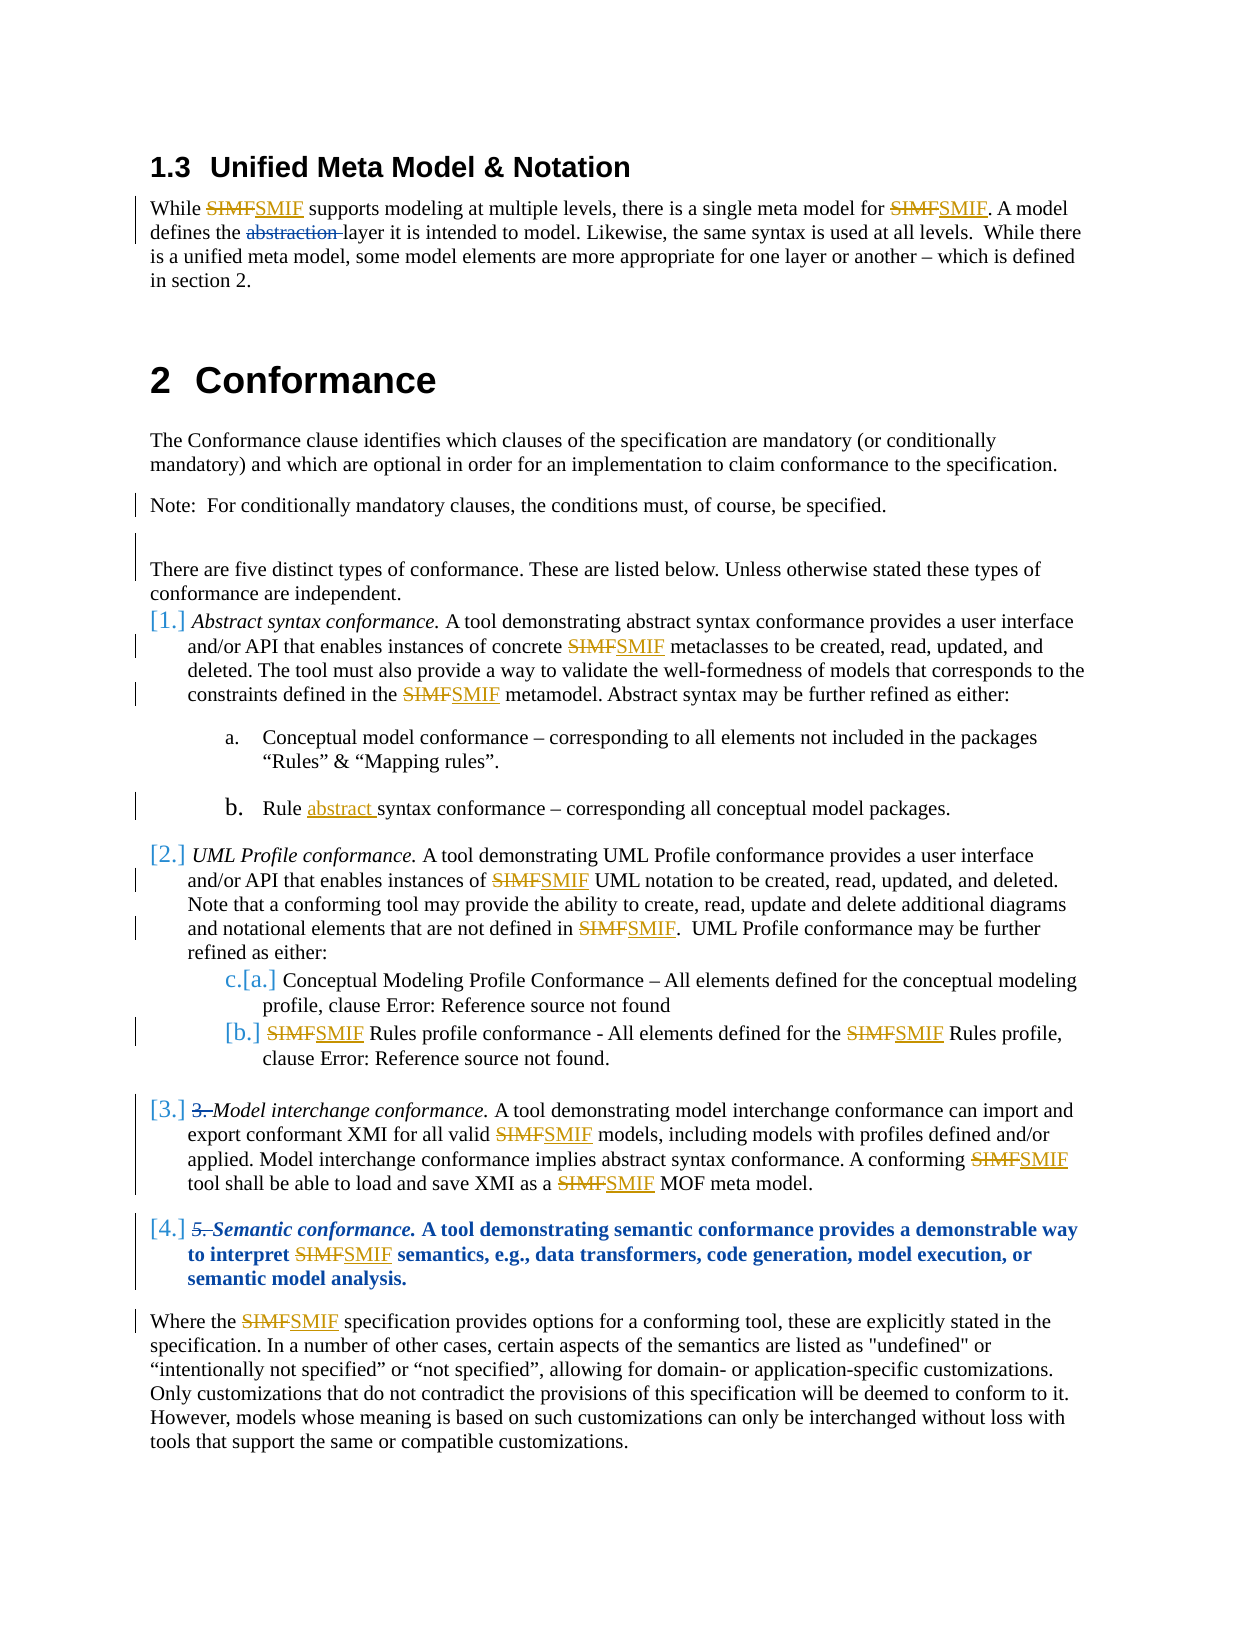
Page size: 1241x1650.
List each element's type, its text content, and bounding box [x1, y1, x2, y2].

list SMIF Rules profile conformance - All elements defined for the SMIF Rules profile, clause Error: Reference source not found. [225, 1017, 1090, 1069]
text Where the SMIF specification provides options for a conforming tool, these are explicitly stated in the specification. In a number of other cases, certain aspects of the semantics are listed as "undefined" or “intentionally not specified” or “not specified”, allowing for domain- or application-specific customizations. Only customizations that do not contradict the provisions of this specification will be deemed to conform to it. However, models whose meaning is based on such customizations can only be interchanged without loss with tools that support the same or compatible customizations. [150, 1309, 1090, 1453]
text There are five distinct types of conformance. These are listed below. Unless otherwise stated these types of conformance are independent. [150, 557, 1090, 605]
subtitle Conformance [150, 358, 1090, 401]
list Conceptual model conformance – corresponding to all elements not included in the packages “Rules” & “Mapping rules”. [225, 725, 1090, 773]
text While SMIF supports modeling at multiple levels, there is a single meta model for SMIF. A model defines the layer it is intended to model. Likewise, the same syntax is used at all levels. While there is a unified meta model, some model elements are more appropriate for one layer or another – which is defined in section 2. [150, 196, 1090, 292]
text Note: For conditionally mandatory clauses, the conditions must, of course, be specified. [150, 492, 1090, 517]
list Conceptual Modeling Profile Conformance – All elements defined for the conceptual modeling profile, clause Error: Reference source not found [225, 964, 1090, 1017]
text The Conformance clause identifies which clauses of the specification are mandatory (or conditionally mandatory) and which are optional in order for an implementation to claim conformance to the specification. [150, 428, 1090, 476]
list Rule abstract syntax conformance – corresponding all conceptual model packages. [225, 792, 1090, 820]
list Semantic conformance. A tool demonstrating semantic conformance provides a demonstrable way to interpret SMIF semantics, e.g., data transformers, code generation, model execution, or semantic model analysis. [150, 1213, 1090, 1290]
list Model interchange conformance. A tool demonstrating model interchange conformance can import and export conformant XMI for all valid SMIF models, including models with profiles defined and/or applied. Model interchange conformance implies abstract syntax conformance. A conforming SMIF tool shall be able to load and save XMI as a SMIF MOF meta model. [150, 1094, 1090, 1194]
subtitle Unified Meta Model & Notation [150, 150, 1090, 183]
list UML Profile conformance. A tool demonstrating UML Profile conformance provides a user interface and/or API that enables instances of SMIF UML notation to be created, read, updated, and deleted. Note that a conforming tool may provide the ability to create, read, update and delete additional diagrams and notational elements that are not defined in SMIF. UML Profile conformance may be further refined as either: [150, 839, 1090, 964]
list Abstract syntax conformance. A tool demonstrating abstract syntax conformance provides a user interface and/or API that enables instances of concrete SMIF metaclasses to be created, read, updated, and deleted. The tool must also provide a way to validate the well-formedness of models that corresponds to the constraints defined in the SMIF metamodel. Abstract syntax may be further refined as either: [150, 605, 1090, 706]
